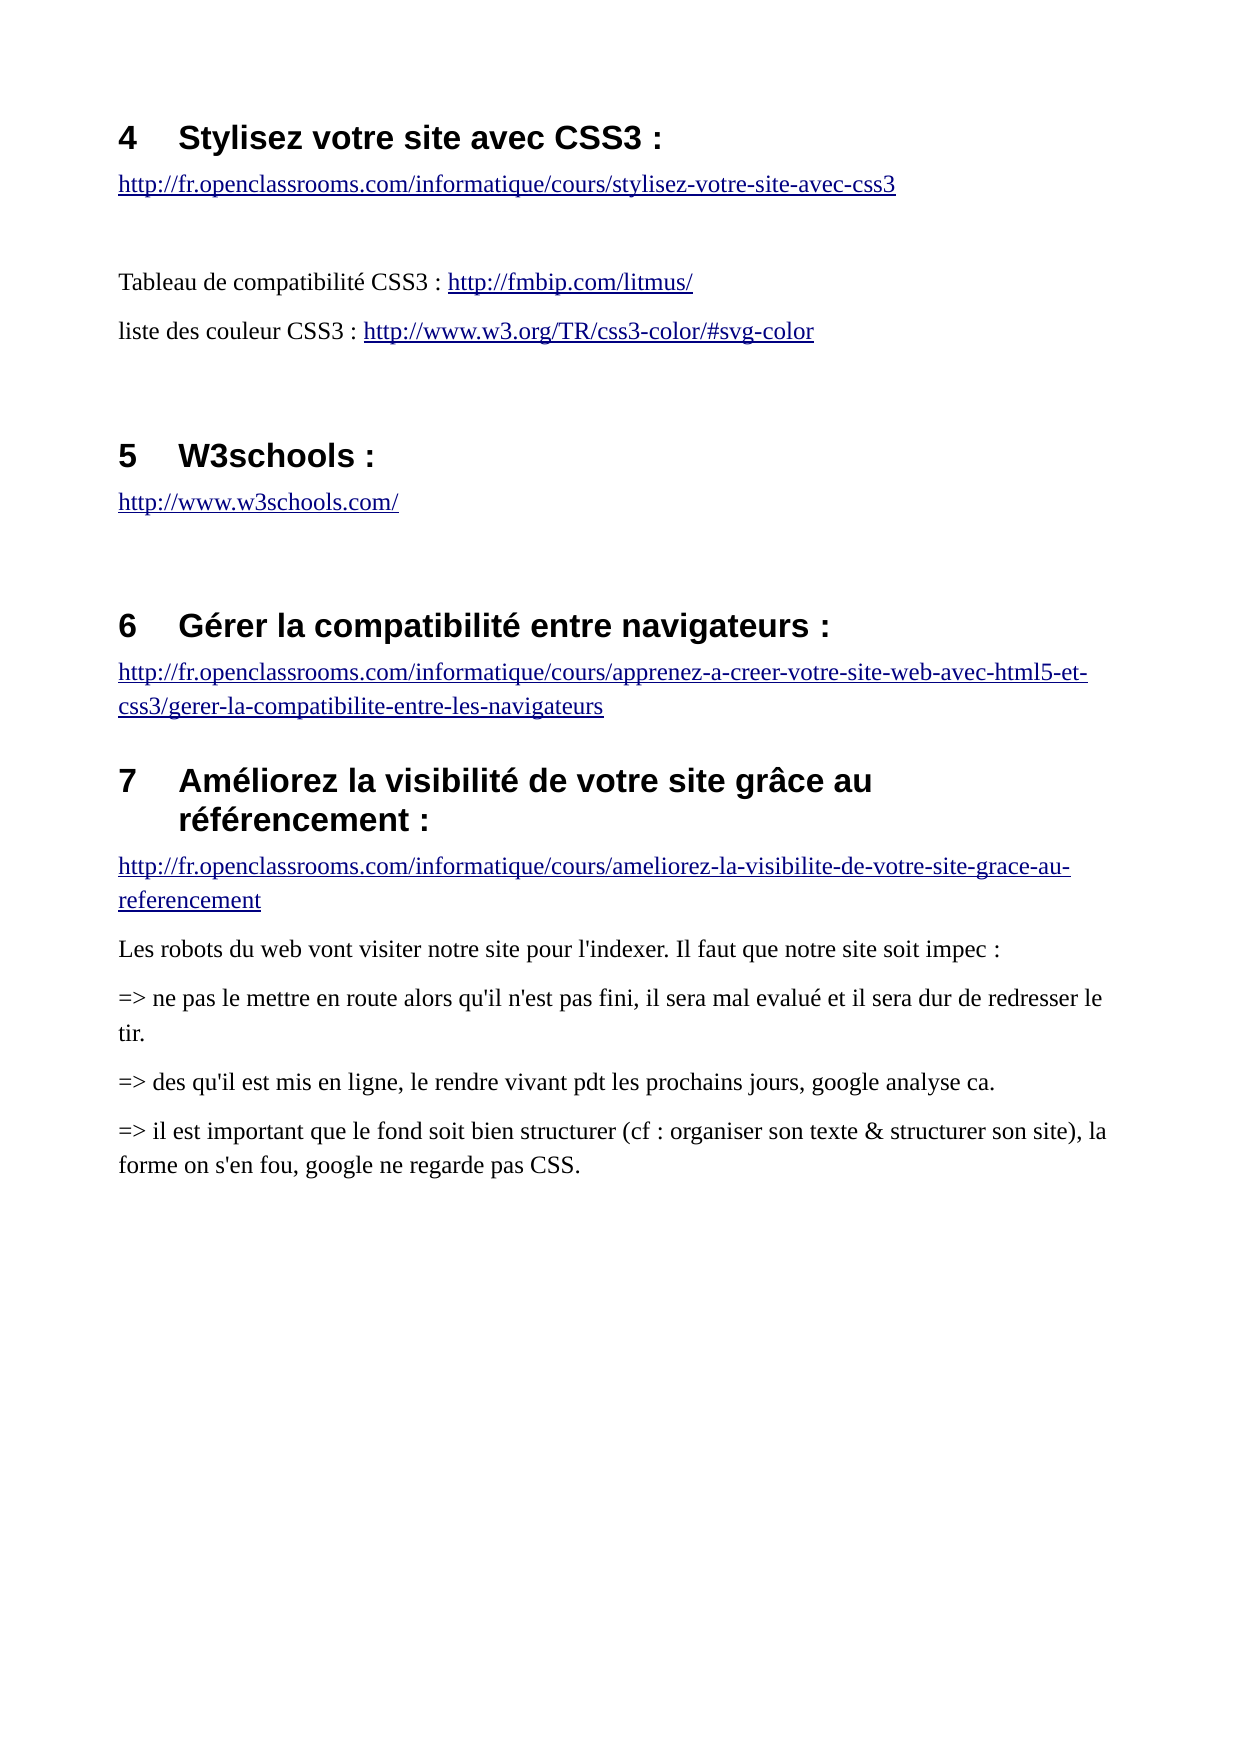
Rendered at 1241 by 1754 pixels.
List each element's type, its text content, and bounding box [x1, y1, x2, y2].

text http://fr.openclassrooms.com/informatique/cours/apprenez-a-creer-votre-site-web-avec-html5-et-css3/gerer-la-compatibilite-entre-les-navigateurs [118, 657, 1122, 720]
text Les robots du web vont visiter notre site pour l'indexer. Il faut que notre site soit impec : [118, 934, 1122, 963]
subtitle Améliorez la visibilité de votre site grâce au référencement : [118, 761, 1122, 838]
text => il est important que le fond soit bien structurer (cf : organiser son texte & structurer son site), la forme on s'en fou, google ne regarde pas CSS. [118, 1116, 1122, 1179]
subtitle Gérer la compatibilité entre navigateurs : [118, 606, 1122, 644]
text => des qu'il est mis en ligne, le rendre vivant pdt les prochains jours, google analyse ca. [118, 1067, 1122, 1096]
subtitle Stylisez votre site avec CSS3 : [118, 118, 1122, 157]
text Tableau de compatibilité CSS3 : http://fmbip.com/litmus/ [118, 267, 1122, 296]
text liste des couleur CSS3 : http://www.w3.org/TR/css3-color/#svg-color [118, 316, 1122, 345]
text http://fr.openclassrooms.com/informatique/cours/ameliorez-la-visibilite-de-votre-site-grace-au-referencement [118, 851, 1122, 914]
text http://www.w3schools.com/ [118, 487, 1122, 515]
subtitle W3schools : [118, 435, 1122, 474]
text http://fr.openclassrooms.com/informatique/cours/stylisez-votre-site-avec-css3 [118, 169, 1122, 198]
text => ne pas le mettre en route alors qu'il n'est pas fini, il sera mal evalué et il sera dur de redresser le tir. [118, 983, 1122, 1047]
